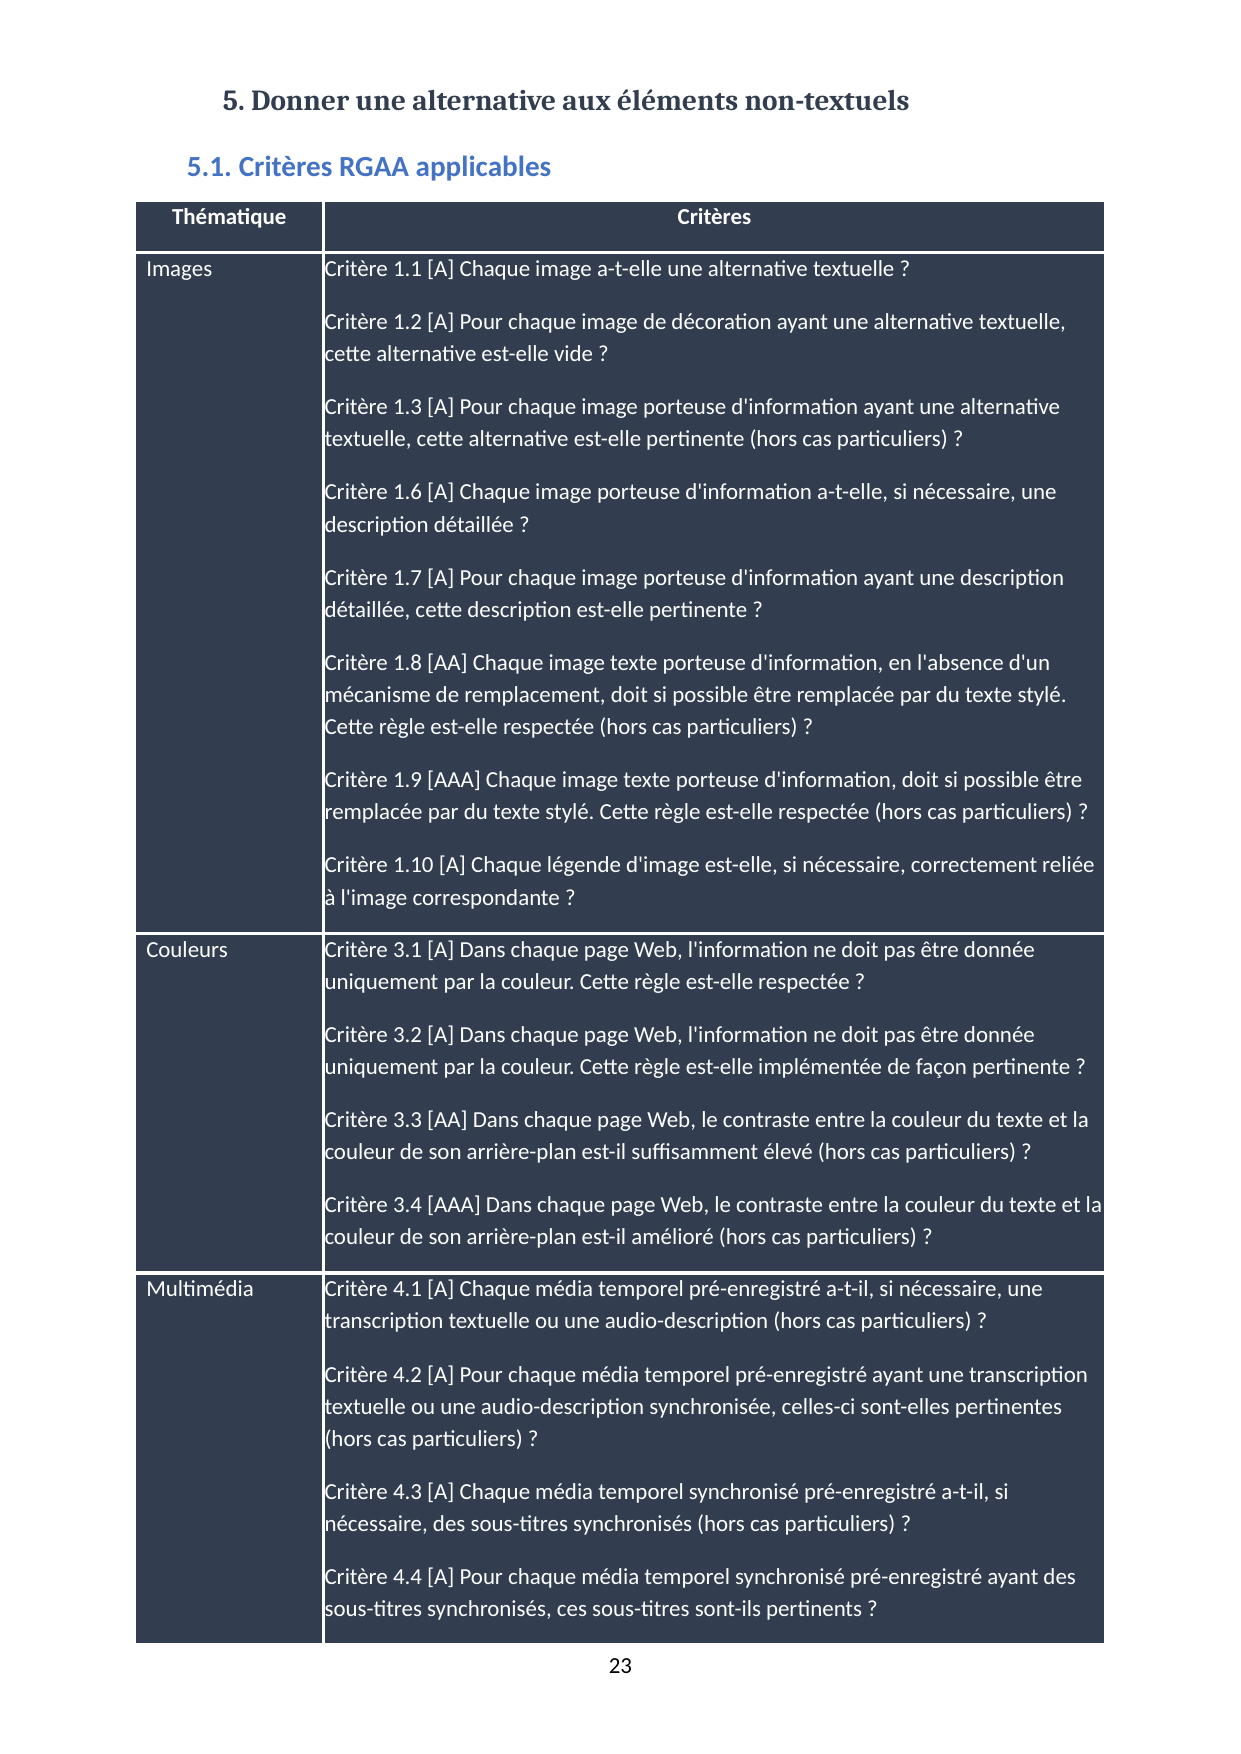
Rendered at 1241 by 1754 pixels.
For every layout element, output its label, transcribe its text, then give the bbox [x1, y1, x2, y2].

table_cell Critère 1.1 [A] Chaque image a-t-elle une alternative textuelle ? Critère 1.2 [A] Pour chaque image de décoration ayant une alternative textuelle, cette alternative est-elle vide ? Critère 1.3 [A] Pour chaque image porteuse d'information ayant une alternative textuelle, cette alternative est-elle pertinente (hors cas particuliers) ? Critère 1.6 [A] Chaque image porteuse d'information a-t-elle, si nécessaire, une description détaillée ? Critère 1.7 [A] Pour chaque image porteuse d'information ayant une description détaillée, cette description est-elle pertinente ? Critère 1.8 [AA] Chaque image texte porteuse d'information, en l'absence d'un mécanisme de remplacement, doit si possible être remplacée par du texte stylé. Cette règle est-elle respectée (hors cas particuliers) ? Critère 1.9 [AAA] Chaque image texte porteuse d'information, doit si possible être remplacée par du texte stylé. Cette règle est-elle respectée (hors cas particuliers) ? Critère 1.10 [A] Chaque légende d'image est-elle, si nécessaire, correctement reliée à l'image correspondante ? [325, 254, 1104, 932]
subtitle 5.1. Critères RGAA applicables [148, 148, 1093, 183]
table_cell Multimédia [136, 1275, 322, 1643]
table_cell Images [136, 254, 322, 932]
table_header Critères [325, 202, 1104, 251]
table_cell Critère 4.1 [A] Chaque média temporel pré-enregistré a-t-il, si nécessaire, une transcription textuelle ou une audio-description (hors cas particuliers) ? Critère 4.2 [A] Pour chaque média temporel pré-enregistré ayant une transcription textuelle ou une audio-description synchronisée, celles-ci sont-elles pertinentes (hors cas particuliers) ? Critère 4.3 [A] Chaque média temporel synchronisé pré-enregistré a-t-il, si nécessaire, des sous-titres synchronisés (hors cas particuliers) ? Critère 4.4 [A] Pour chaque média temporel synchronisé pré-enregistré ayant des sous-titres synchronisés, ces sous-titres sont-ils pertinents ? [325, 1275, 1104, 1643]
subtitle 5. Donner une alternative aux éléments non-textuels [185, 84, 1093, 118]
table_cell Couleurs [136, 935, 322, 1271]
table_header Thématique [136, 202, 322, 251]
table_cell Critère 3.1 [A] Dans chaque page Web, l'information ne doit pas être donnée uniquement par la couleur. Cette règle est-elle respectée ? Critère 3.2 [A] Dans chaque page Web, l'information ne doit pas être donnée uniquement par la couleur. Cette règle est-elle implémentée de façon pertinente ? Critère 3.3 [AA] Dans chaque page Web, le contraste entre la couleur du texte et la couleur de son arrière-plan est-il suffisamment élevé (hors cas particuliers) ? Critère 3.4 [AAA] Dans chaque page Web, le contraste entre la couleur du texte et la couleur de son arrière-plan est-il amélioré (hors cas particuliers) ? [325, 935, 1104, 1271]
